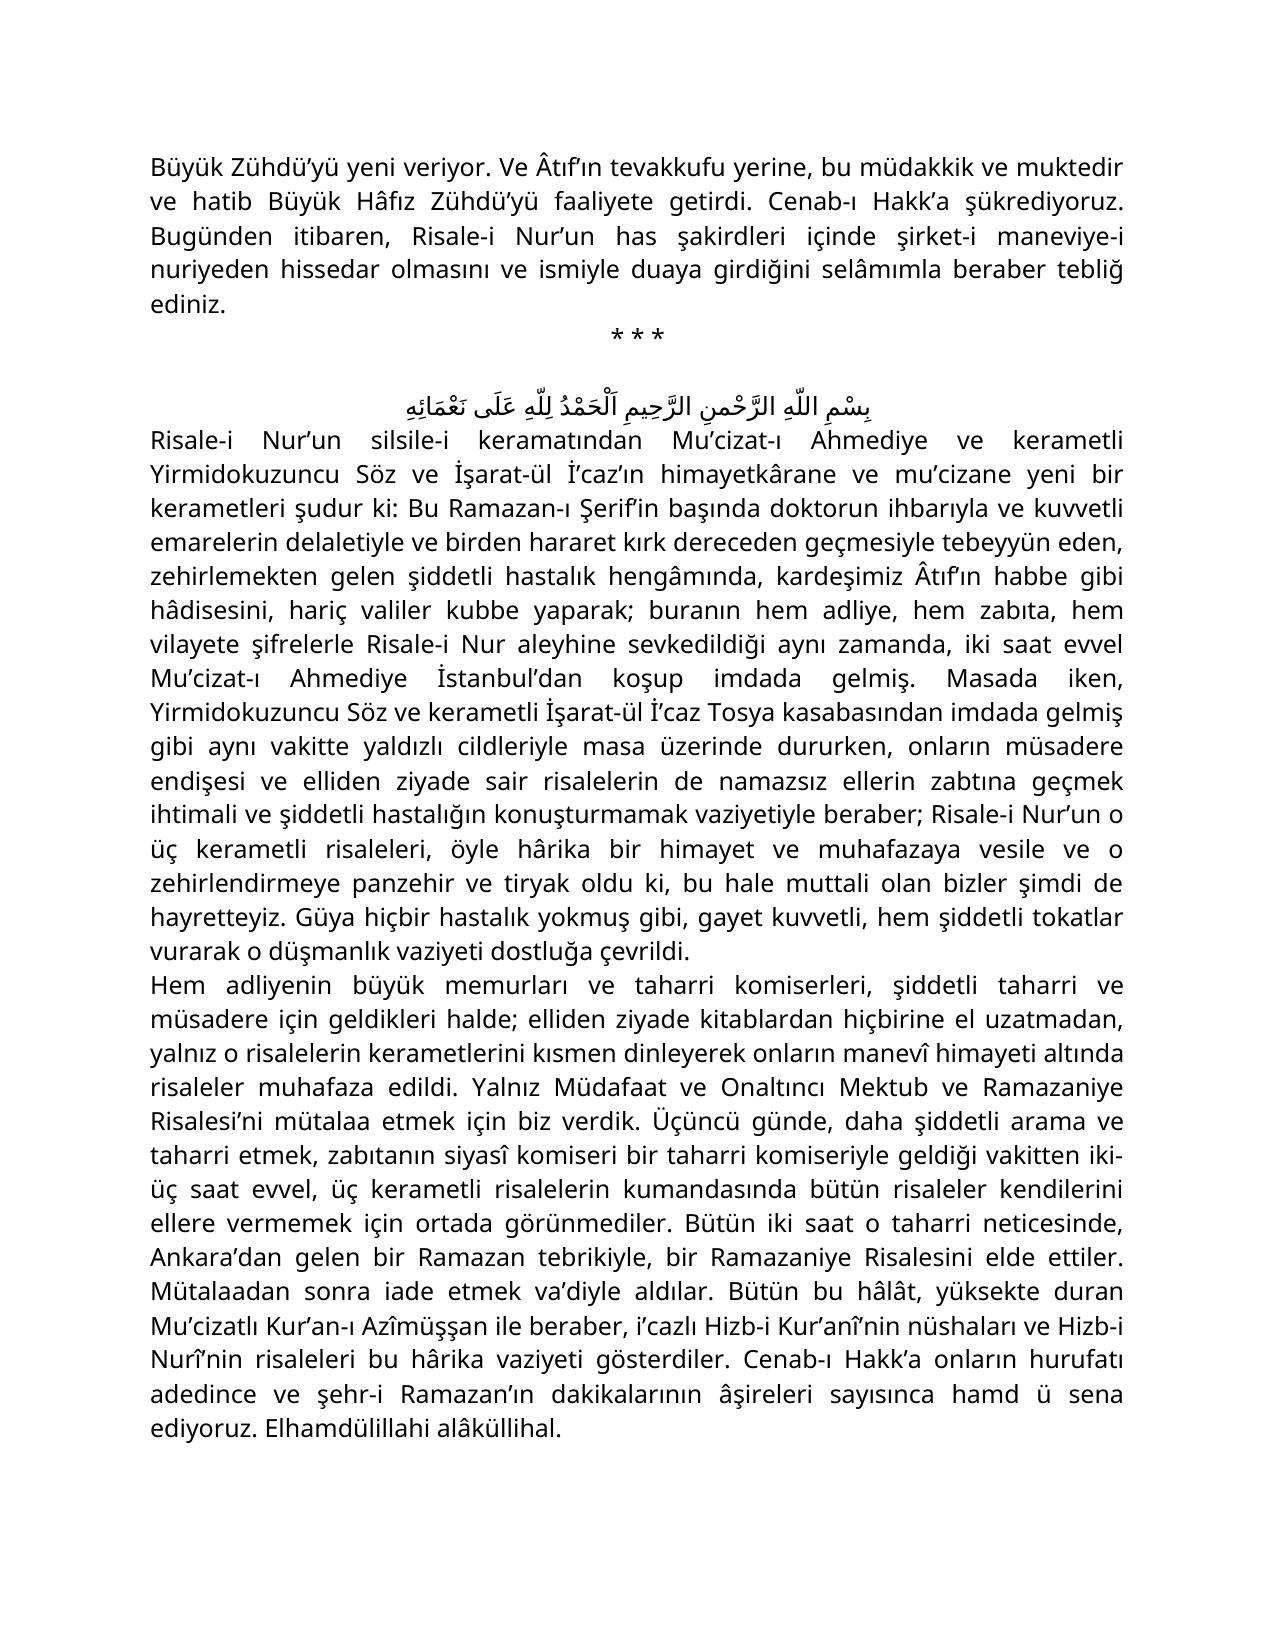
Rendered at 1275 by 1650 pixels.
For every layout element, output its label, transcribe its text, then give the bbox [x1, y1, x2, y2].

text Büyük Zühdü’yü yeni veriyor. Ve Âtıf’ın tevakkufu yerine, bu müdakkik ve muktedir ve hatib Büyük Hâfız Zühdü’yü faaliyete getirdi. Cenab-ı Hakk’a şükrediyoruz. Bugünden itibaren, Risale-i Nur’un has şakirdleri içinde şirket-i maneviye-i nuriyeden hissedar olmasını ve ismiyle duaya girdiğini selâmımla beraber tebliğ ediniz. [150, 150, 1125, 320]
text Hem adliyenin büyük memurları ve taharri komiserleri, şiddetli taharri ve müsadere için geldikleri halde; elliden ziyade kitablardan hiçbirine el uzatmadan, yalnız o risalelerin kerametlerini kısmen dinleyerek onların manevî himayeti altında risaleler muhafaza edildi. Yalnız Müdafaat ve Onaltıncı Mektub ve Ramazaniye Risalesi’ni mütalaa etmek için biz verdik. Üçüncü günde, daha şiddetli arama ve taharri etmek, zabıtanın siyasî komiseri bir taharri komiseriyle geldiği vakitten iki-üç saat evvel, üç kerametli risalelerin kumandasında bütün risaleler kendilerini ellere vermemek için ortada görünmediler. Bütün iki saat o taharri neticesinde, Ankara’dan gelen bir Ramazan tebrikiyle, bir Ramazaniye Risalesini elde ettiler. Mütalaadan sonra iade etmek va’diyle aldılar. Bütün bu hâlât, yüksekte duran Mu’cizatlı Kur’an-ı Azîmüşşan ile beraber, i’cazlı Hizb-i Kur’anî’nin nüshaları ve Hizb-i Nurî’nin risaleleri bu hârika vaziyeti gösterdiler. Cenab-ı Hakk’a onların hurufatı adedince ve şehr-i Ramazan’ın dakikalarının âşireleri sayısınca hamd ü sena ediyoruz. Elhamdülillahi alâküllihal. [150, 967, 1125, 1444]
text * * * [150, 320, 1125, 354]
text Risale-i Nur’un silsile-i keramatından Mu’cizat-ı Ahmediye ve kerametli Yirmidokuzuncu Söz ve İşarat-ül İ’caz’ın himayetkârane ve mu’cizane yeni bir kerametleri şudur ki: Bu Ramazan-ı Şerif’in başında doktorun ihbarıyla ve kuvvetli emarelerin delaletiyle ve birden hararet kırk dereceden geçmesiyle tebeyyün eden, zehirlemekten gelen şiddetli hastalık hengâmında, kardeşimiz Âtıf’ın habbe gibi hâdisesini, hariç valiler kubbe yaparak; buranın hem adliye, hem zabıta, hem vilayete şifrelerle Risale-i Nur aleyhine sevkedildiği aynı zamanda, iki saat evvel Mu’cizat-ı Ahmediye İstanbul’dan koşup imdada gelmiş. Masada iken, Yirmidokuzuncu Söz ve kerametli İşarat-ül İ’caz Tosya kasabasından imdada gelmiş gibi aynı vakitte yaldızlı cildleriyle masa üzerinde dururken, onların müsadere endişesi ve elliden ziyade sair risalelerin de namazsız ellerin zabtına geçmek ihtimali ve şiddetli hastalığın konuşturmamak vaziyetiyle beraber; Risale-i Nur’un o üç kerametli risaleleri, öyle hârika bir himayet ve muhafazaya vesile ve o zehirlendirmeye panzehir ve tiryak oldu ki, bu hale muttali olan bizler şimdi de hayretteyiz. Güya hiçbir hastalık yokmuş gibi, gayet kuvvetli, hem şiddetli tokatlar vurarak o düşmanlık vaziyeti dostluğa çevrildi. [150, 422, 1125, 967]
text بِسْمِ اللّهِ الرَّحْمنِ الرَّحِيمِ اَلْحَمْدُ لِلّهِ عَلَى نَعْمَائِهِ [150, 388, 1125, 422]
